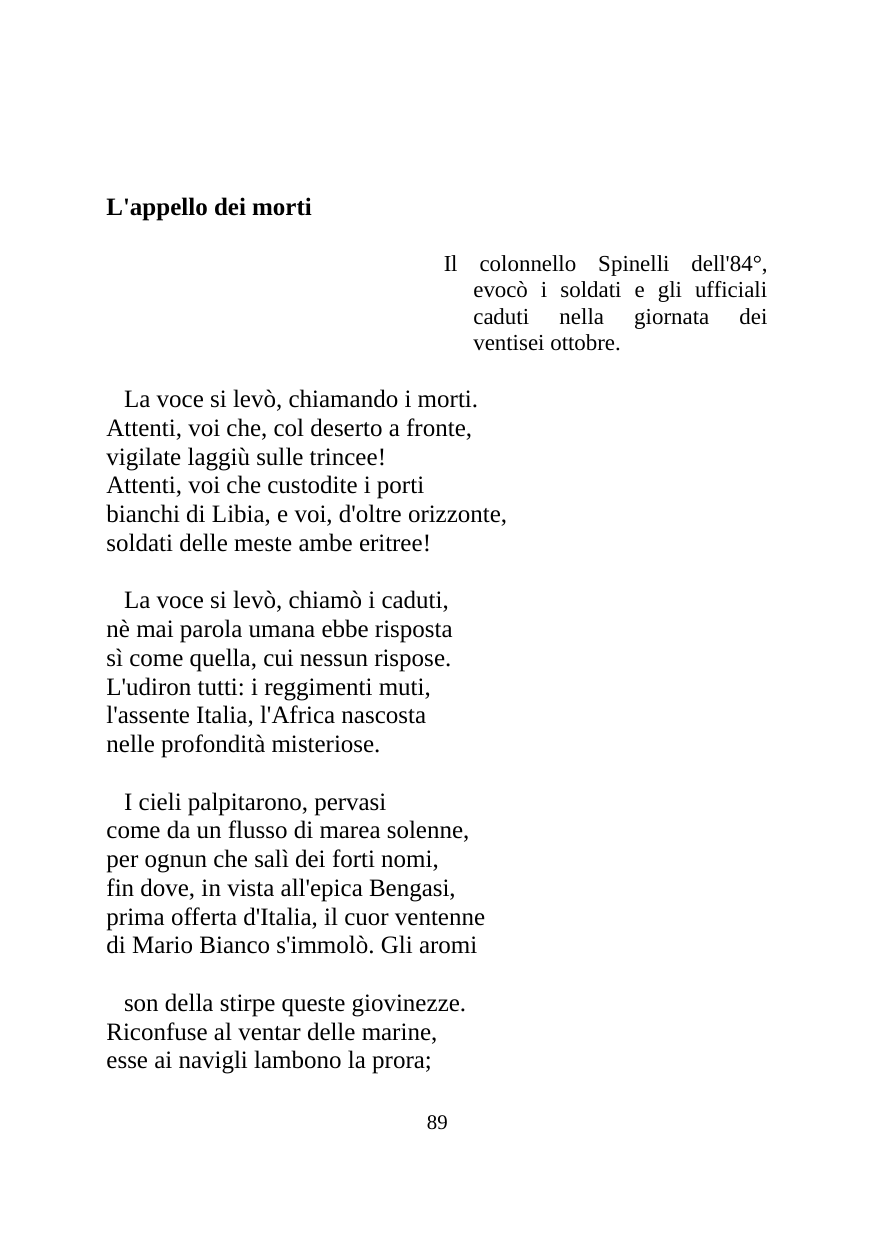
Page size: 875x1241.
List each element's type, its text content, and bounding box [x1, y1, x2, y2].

text prima offerta d'Italia, il cuor ventenne [106, 902, 768, 930]
text nè mai parola umana ebbe risposta [106, 614, 768, 643]
text Attenti, voi che custodite i porti [106, 470, 768, 499]
text l'assente Italia, l'Africa nascosta [106, 700, 768, 729]
text Riconfuse al ventar delle marine, [106, 1017, 768, 1045]
text vigilate laggiù sulle trincee! [106, 442, 768, 470]
text L'udiron tutti: i reggimenti muti, [106, 672, 768, 700]
text sì come quella, cui nessun rispose. [106, 643, 768, 672]
text nelle profondità misteriose. [106, 729, 768, 758]
text di Mario Bianco s'immolò. Gli aromi [106, 930, 768, 959]
text Attenti, voi che, col deserto a fronte, [106, 413, 768, 442]
text esse ai navigli lambono la prora; [106, 1045, 768, 1074]
text I cieli palpitarono, pervasi [106, 787, 768, 815]
text bianchi di Libia, e voi, d'oltre orizzonte, [106, 499, 768, 528]
text Il colonnello Spinelli dell'84°, evocò i soldati e gli ufficiali caduti nella giornata dei ventisei ottobre. [443, 250, 768, 355]
text L'appello dei morti [106, 192, 768, 221]
text La voce si levò, chiamò i caduti, [106, 585, 768, 614]
text come da un flusso di marea solenne, [106, 815, 768, 844]
text soldati delle meste ambe eritree! [106, 528, 768, 557]
text La voce si levò, chiamando i morti. [106, 384, 768, 413]
text fin dove, in vista all'epica Bengasi, [106, 873, 768, 902]
text per ognun che salì dei forti nomi, [106, 844, 768, 873]
text son della stirpe queste giovinezze. [106, 988, 768, 1017]
